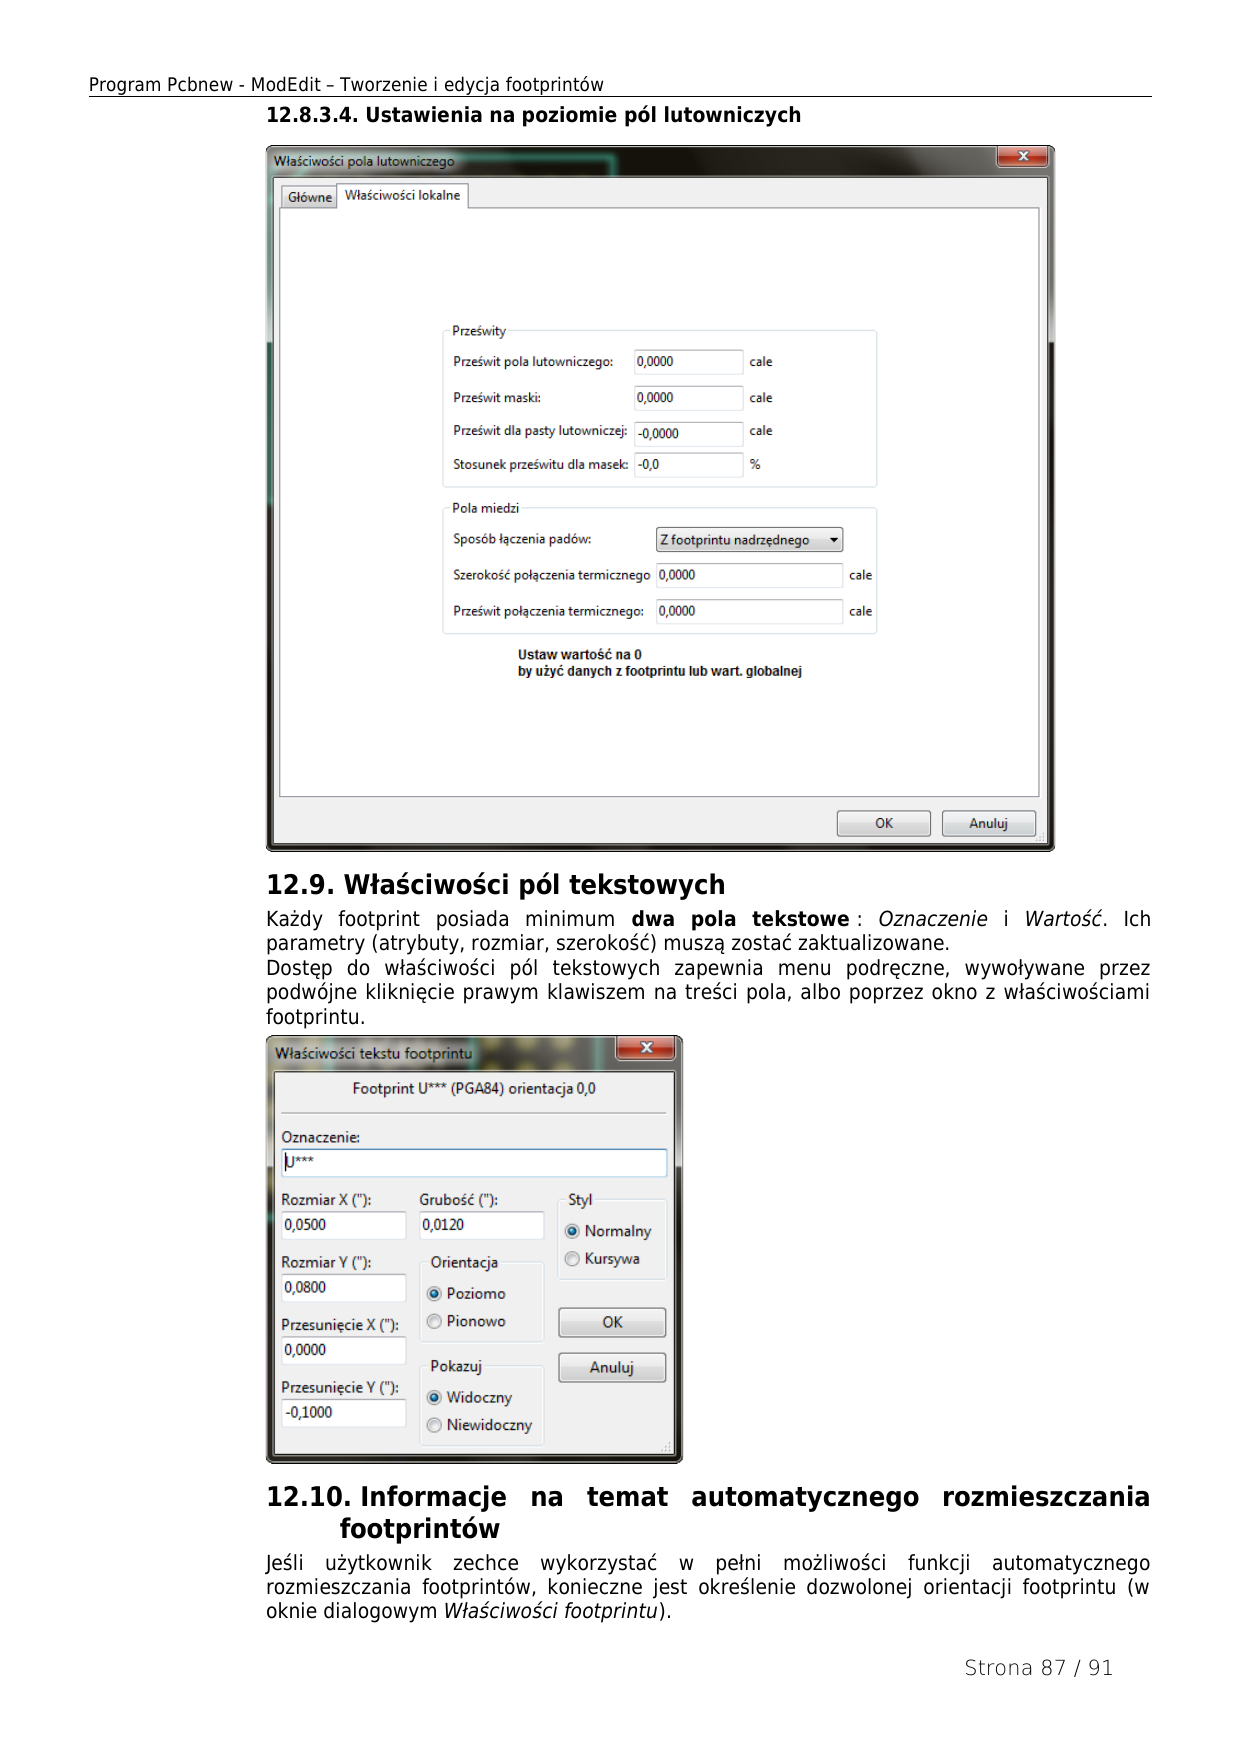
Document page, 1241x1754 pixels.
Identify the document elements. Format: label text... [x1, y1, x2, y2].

picture [265, 145, 1056, 852]
text Jeśli użytkownik zechce wykorzystać w pełni możliwości funkcji automatycznego rozmieszczania footprintów, konieczne jest określenie dozwolonej orientacji footprintu (w oknie dialogowym Właściwości footprintu). [266, 1551, 1152, 1624]
picture [265, 1035, 684, 1464]
subtitle Informacje na temat automatycznego rozmieszczania footprintów [266, 1482, 1152, 1544]
subtitle Ustawienia na poziomie pól lutowniczych [266, 103, 1152, 128]
text Dostęp do właściwości pól tekstowych zapewnia menu podręczne, wywoływane przez podwójne kliknięcie prawym klawiszem na treści pola, albo poprzez okno z właściwościami footprintu. [266, 956, 1152, 1029]
text Każdy footprint posiada minimum dwa pola tekstowe : Oznaczenie i Wartość. Ich parametry (atrybuty, rozmiar, szerokość) muszą zostać zaktualizowane. [266, 907, 1152, 956]
subtitle Właściwości pól tekstowych [266, 869, 1152, 901]
